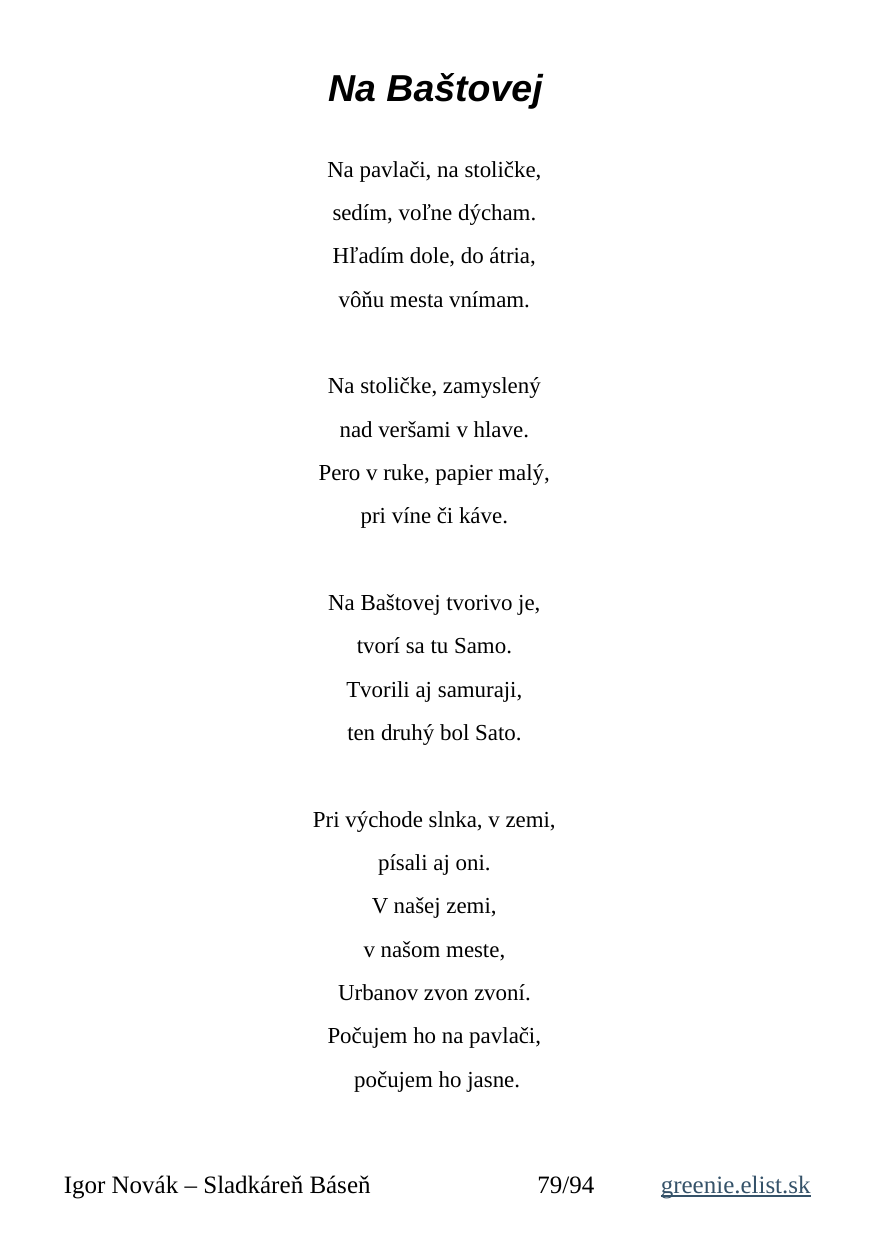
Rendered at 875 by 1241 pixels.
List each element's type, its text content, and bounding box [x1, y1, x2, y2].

text Hľadím dole, do átria, [41, 242, 833, 269]
subtitle Na Baštovej [41, 66, 833, 109]
text počujem ho jasne. [41, 1066, 833, 1092]
text Urbanov zvon zvoní. [41, 979, 833, 1005]
text Na pavlači, na stoličke, [41, 156, 833, 182]
text Na Baštovej tvorivo je, [41, 589, 833, 615]
text pri víne či káve. [41, 502, 833, 529]
text Tvorili aj samuraji, [41, 676, 833, 702]
text v našom meste, [41, 936, 833, 962]
text tvorí sa tu Samo. [41, 632, 833, 659]
text Pri východe slnka, v zemi, [41, 806, 833, 832]
text nad veršami v hlave. [41, 416, 833, 442]
text V našej zemi, [41, 892, 833, 919]
text vôňu mesta vnímam. [41, 286, 833, 312]
text písali aj oni. [41, 849, 833, 875]
text ten druhý bol Sato. [41, 719, 833, 745]
text Pero v ruke, papier malý, [41, 459, 833, 485]
text sedím, voľne dýcham. [41, 199, 833, 225]
text Na stoličke, zamyslený [41, 372, 833, 399]
text Počujem ho na pavlači, [41, 1022, 833, 1049]
